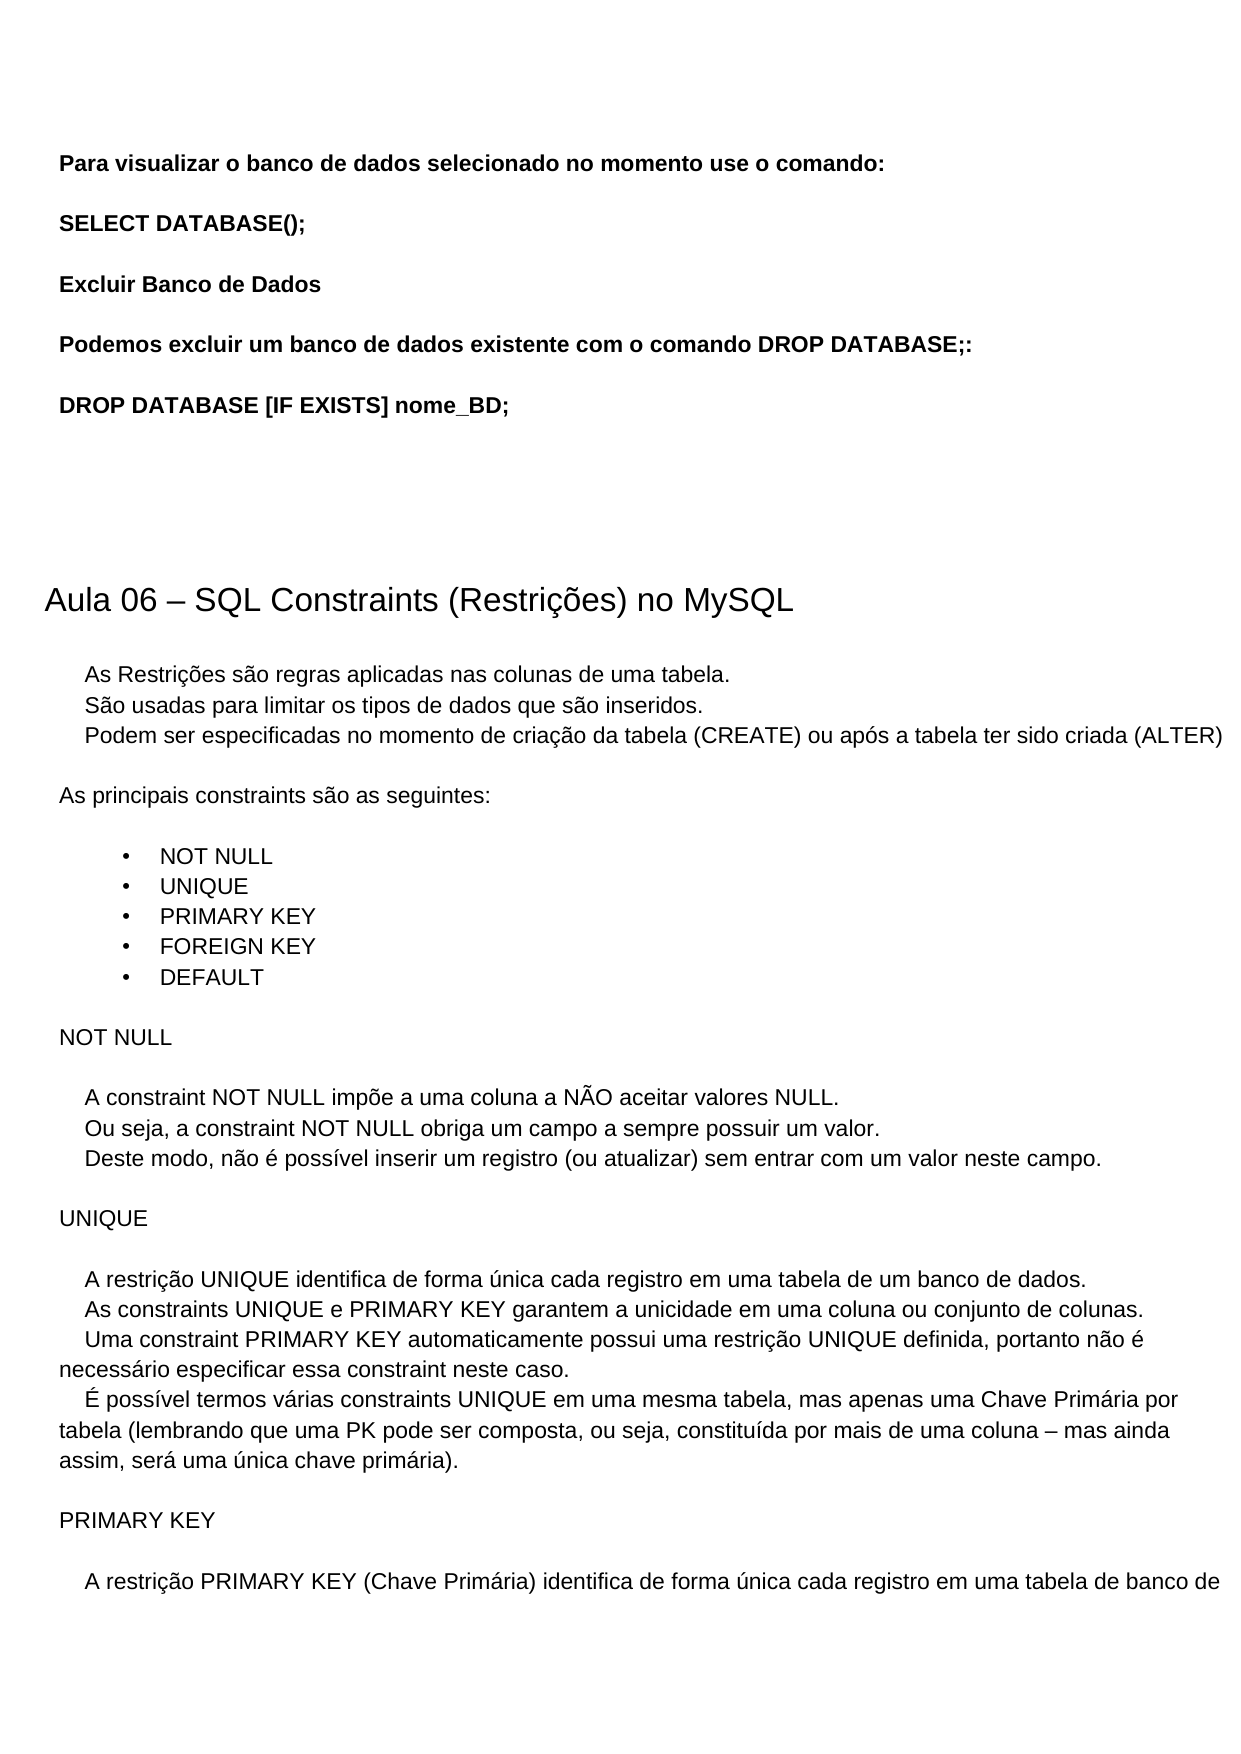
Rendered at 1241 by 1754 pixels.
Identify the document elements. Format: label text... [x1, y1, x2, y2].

text Deste modo, não é possível inserir um registro (ou atualizar) sem entrar com um valor neste campo. [59, 1145, 1232, 1171]
text É possível termos várias constraints UNIQUE em uma mesma tabela, mas apenas uma Chave Primária por tabela (lembrando que uma PK pode ser composta, ou seja, constituída por mais de uma coluna – mas ainda assim, será uma única chave primária). [59, 1386, 1232, 1473]
list FOREIGN KEY [122, 933, 1168, 959]
list DEFAULT [122, 963, 1168, 990]
text A restrição PRIMARY KEY (Chave Primária) identifica de forma única cada registro em uma tabela de banco de [59, 1568, 1232, 1594]
text UNIQUE [59, 1205, 1232, 1231]
text Ou seja, a constraint NOT NULL obriga um campo a sempre possuir um valor. [59, 1114, 1232, 1141]
text NOT NULL [59, 1024, 1232, 1050]
list NOT NULL [122, 843, 1168, 869]
text Excluir Banco de Dados [59, 271, 1232, 297]
text As Restrições são regras aplicadas nas colunas de uma tabela. [59, 661, 1232, 688]
subtitle Aula 06 – SQL Constraints (Restrições) no MySQL [44, 580, 1168, 619]
text Podemos excluir um banco de dados existente com o comando DROP DATABASE;: [59, 331, 1232, 358]
list PRIMARY KEY [122, 903, 1168, 929]
text Uma constraint PRIMARY KEY automaticamente possui uma restrição UNIQUE definida, portanto não é necessário especificar essa constraint neste caso. [59, 1326, 1232, 1382]
text As principais constraints são as seguintes: [59, 782, 1232, 808]
text PRIMARY KEY [59, 1507, 1232, 1533]
text Podem ser especificadas no momento de criação da tabela (CREATE) ou após a tabela ter sido criada (ALTER) [59, 722, 1232, 748]
text A restrição UNIQUE identifica de forma única cada registro em uma tabela de um banco de dados. [59, 1266, 1232, 1292]
text Para visualizar o banco de dados selecionado no momento use o comando: [59, 150, 1232, 176]
text SELECT DATABASE(); [59, 210, 1232, 237]
text DROP DATABASE [IF EXISTS] nome_BD; [59, 392, 1232, 418]
list UNIQUE [122, 873, 1168, 899]
text A constraint NOT NULL impõe a uma coluna a NÃO aceitar valores NULL. [59, 1084, 1232, 1111]
text As constraints UNIQUE e PRIMARY KEY garantem a unicidade em uma coluna ou conjunto de colunas. [59, 1296, 1232, 1322]
text São usadas para limitar os tipos de dados que são inseridos. [59, 692, 1232, 718]
